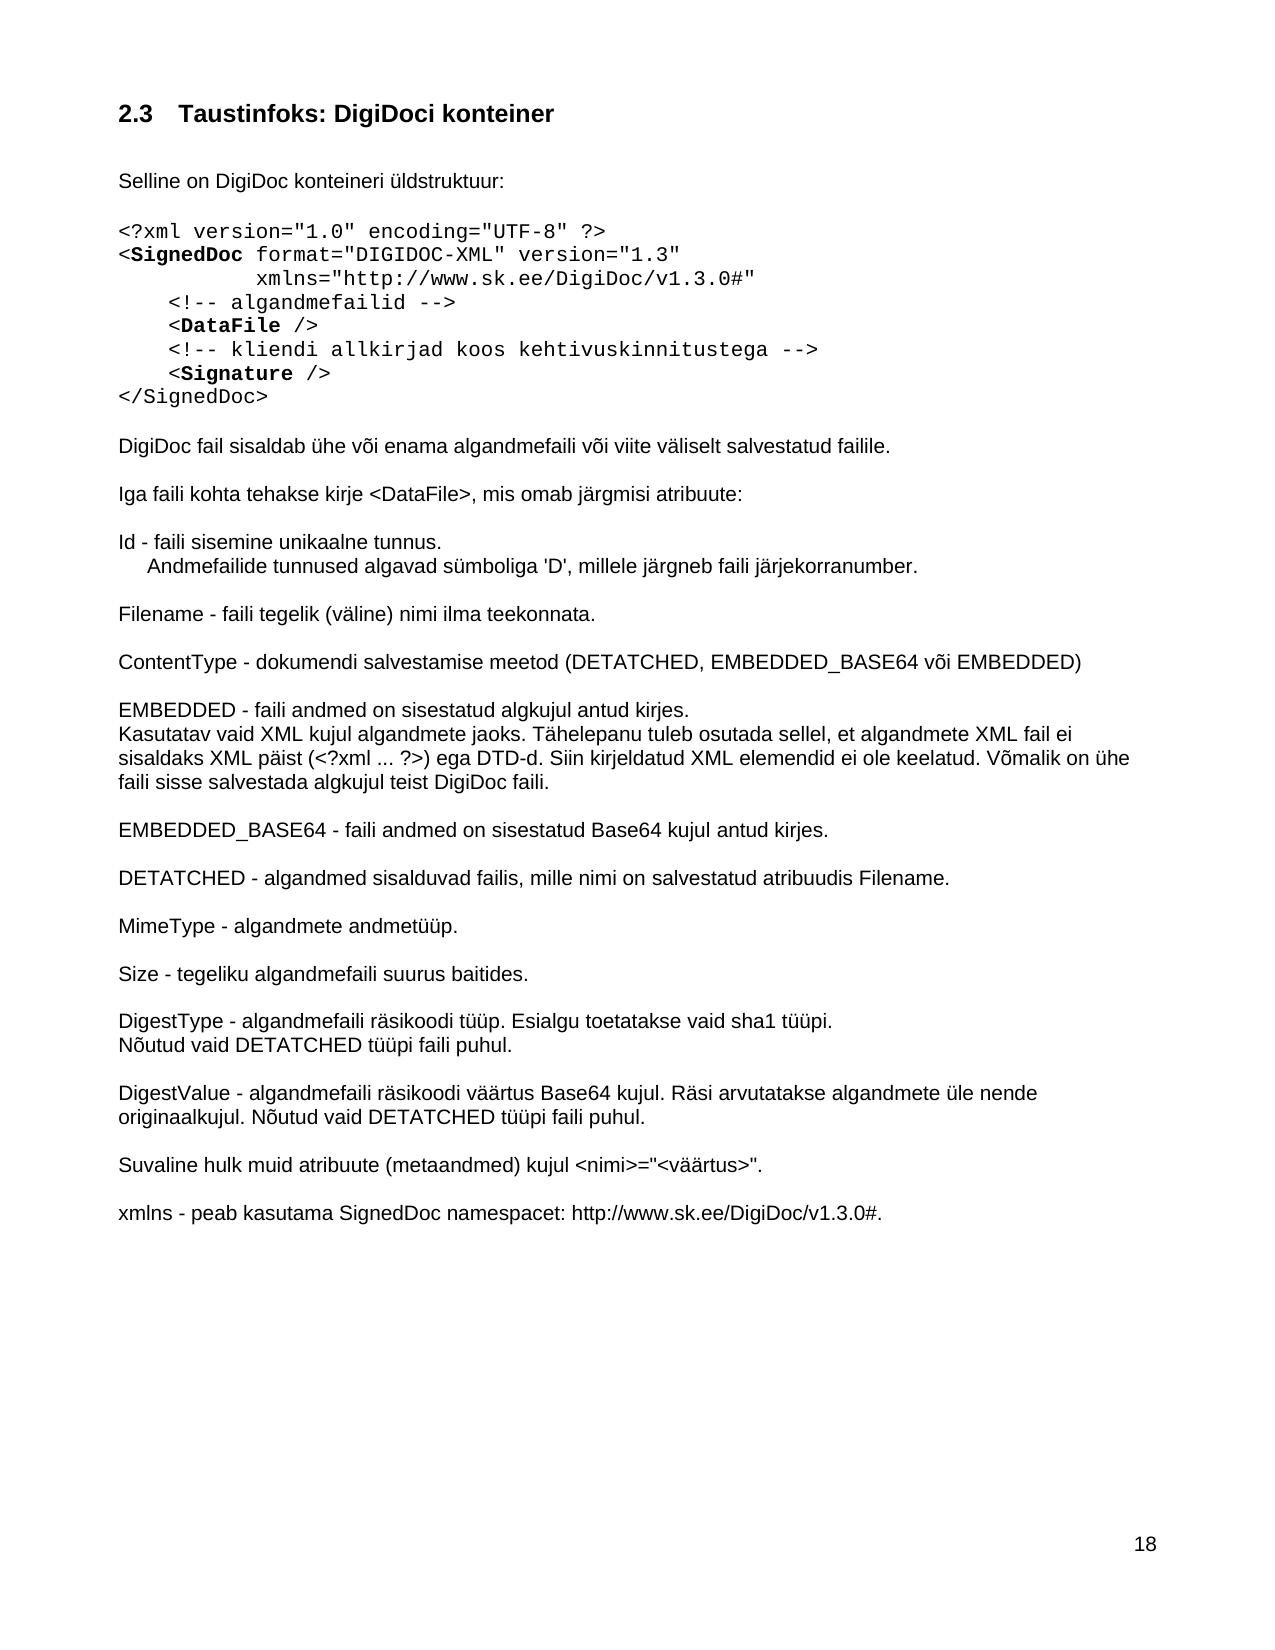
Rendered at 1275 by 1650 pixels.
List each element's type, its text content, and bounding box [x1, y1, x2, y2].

text <?xml version="1.0" encoding="UTF-8" ?> [118, 221, 1157, 244]
text </SignedDoc> [118, 386, 1157, 410]
text DigiDoc fail sisaldab ühe või enama algandmefaili või viite väliselt salvestatud failile. [118, 434, 1157, 458]
text DigestValue - algandmefaili räsikoodi väärtus Base64 kujul. Räsi arvutatakse algandmete üle nende originaalkujul. Nõutud vaid DETATCHED tüüpi faili puhul. [118, 1081, 1157, 1129]
text Filename - faili tegelik (väline) nimi ilma teekonnata. [118, 602, 1157, 626]
text Selline on DigiDoc konteineri üldstruktuur: [118, 168, 1157, 192]
text ContentType - dokumendi salvestamise meetod (DETATCHED, EMBEDDED_BASE64 või EMBEDDED) [118, 650, 1157, 674]
text Kasutatav vaid XML kujul algandmete jaoks. Tähelepanu tuleb osutada sellel, et algandmete XML fail ei sisaldaks XML päist (<?xml ... ?>) ega DTD-d. Siin kirjeldatud XML elemendid ei ole keelatud. Võmalik on ühe faili sisse salvestada algkujul teist DigiDoc faili. [118, 722, 1157, 794]
text xmlns - peab kasutama SignedDoc namespacet: http://www.sk.ee/DigiDoc/v1.3.0#. [118, 1201, 1157, 1225]
text <Signature /> [118, 363, 1157, 386]
text <DataFile /> [118, 315, 1157, 339]
text <!-- algandmefailid --> [118, 292, 1157, 315]
text Andmefailide tunnused algavad sümboliga 'D', millele järgneb faili järjekorranumber. [118, 554, 1157, 578]
text MimeType - algandmete andmetüüp. [118, 913, 1157, 937]
text Suvaline hulk muid atribuute (metaandmed) kujul <nimi>="<väärtus>". [118, 1153, 1157, 1177]
text <!-- kliendi allkirjad koos kehtivuskinnitustega --> [118, 339, 1157, 363]
text <SignedDoc format="DIGIDOC-XML" version="1.3" [118, 244, 1157, 268]
text Iga faili kohta tehakse kirje <DataFile>, mis omab järgmisi atribuute: [118, 482, 1157, 506]
subtitle Taustinfoks: DigiDoci konteiner [118, 99, 1157, 127]
text xmlns="http://www.sk.ee/DigiDoc/v1.3.0#" [118, 268, 1157, 292]
text EMBEDDED - faili andmed on sisestatud algkujul antud kirjes. [118, 698, 1157, 722]
text DigestType - algandmefaili räsikoodi tüüp. Esialgu toetatakse vaid sha1 tüüpi. [118, 1009, 1157, 1033]
text Id - faili sisemine unikaalne tunnus. [118, 530, 1157, 554]
text Size - tegeliku algandmefaili suurus baitides. [118, 961, 1157, 985]
text DETATCHED - algandmed sisalduvad failis, mille nimi on salvestatud atribuudis Filename. [118, 866, 1157, 889]
text Nõutud vaid DETATCHED tüüpi faili puhul. [118, 1033, 1157, 1057]
text EMBEDDED_BASE64 - faili andmed on sisestatud Base64 kujul antud kirjes. [118, 818, 1157, 842]
